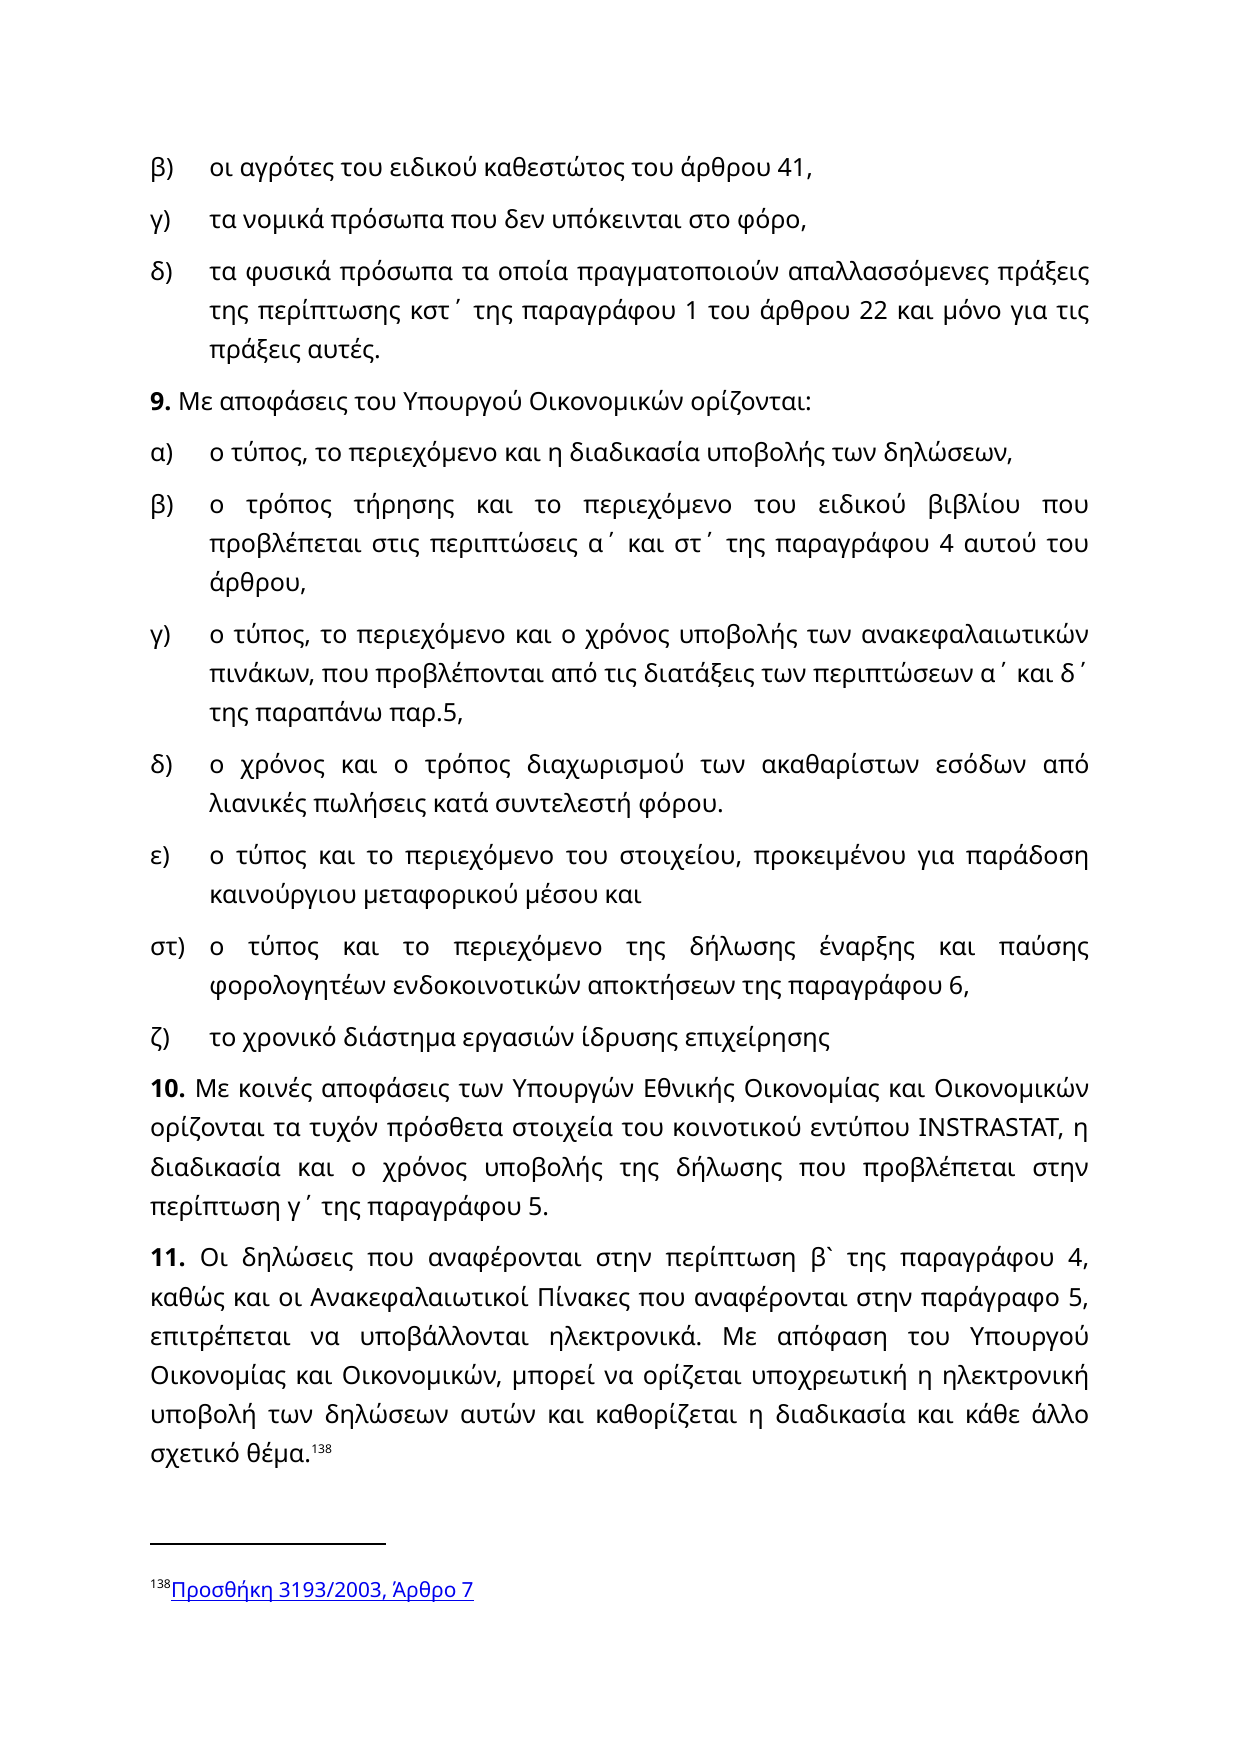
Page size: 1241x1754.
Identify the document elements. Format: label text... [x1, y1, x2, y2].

list β) ο τρόπος τήρησης και το περιεχόμενο του ειδικού βιβλίου που προβλέπεται στις περιπτώσεις α΄ και στ΄ της παραγράφου 4 αυτού του άρθρου, [150, 487, 1090, 599]
list δ) ο χρόνος και ο τρόπος διαχωρισμού των ακαθαρίστων εσόδων από λιανικές πωλήσεις κατά συντελεστή φόρου. [150, 747, 1090, 820]
text Προσθήκη 3193/2003, Άρθρο 7 [150, 1576, 1090, 1604]
text 10. Με κοινές αποφάσεις των Υπουργών Εθνικής Οικονομίας και Οικονομικών ορίζονται τα τυχόν πρόσθετα στοιχεία του κοινοτικού εντύπου INSTRASTAT, η διαδικασία και ο χρόνος υποβολής της δήλωσης που προβλέπεται στην περίπτωση γ΄ της παραγράφου 5. [150, 1071, 1090, 1222]
list ε) ο τύπος και το περιεχόμενο του στοιχείου, προκειμένου για παράδοση καινούργιου μεταφορικού μέσου και [150, 837, 1090, 911]
list α) ο τύπος, το περιεχόμενο και η διαδικασία υποβολής των δηλώσεων, [150, 435, 1090, 469]
list γ) ο τύπος, το περιεχόμενο και ο χρόνος υποβολής των ανακεφαλαιωτικών πινάκων, που προβλέπονται από τις διατάξεις των περιπτώσεων α΄ και δ΄ της παραπάνω παρ.5, [150, 617, 1090, 729]
list γ) τα νομικά πρόσωπα που δεν υπόκεινται στο φόρο, [150, 202, 1090, 236]
list στ) ο τύπος και το περιεχόμενο της δήλωσης έναρξης και παύσης φορολογητέων ενδοκοινοτικών αποκτήσεων της παραγράφου 6, [150, 928, 1090, 1002]
text 11. Οι δηλώσεις που αναφέρονται στην περίπτωση β` της παραγράφου 4, καθώς και οι Ανακεφαλαιωτικοί Πίνακες που αναφέρονται στην παράγραφο 5, επιτρέπεται να υποβάλλονται ηλεκτρονικά. Με απόφαση του Υπουργού Οικονομίας και Οικονομικών, μπορεί να ορίζεται υποχρεωτική η ηλεκτρονική υποβολή των δηλώσεων αυτών και καθορίζεται η διαδικασία και κάθε άλλο σχετικό θέμα. [150, 1240, 1090, 1470]
list ζ) το χρονικό διάστημα εργασιών ίδρυσης επιχείρησης [150, 1019, 1090, 1053]
text 9. Με αποφάσεις του Υπουργού Οικονομικών ορίζονται: [150, 383, 1090, 417]
list δ) τα φυσικά πρόσωπα τα οποία πραγματοποιούν απαλλασσόμενες πράξεις της περίπτωσης κστ΄ της παραγράφου 1 του άρθρου 22 και μόνο για τις πράξεις αυτές. [150, 253, 1090, 366]
list β) οι αγρότες του ειδικού καθεστώτος του άρθρου 41, [150, 150, 1090, 184]
